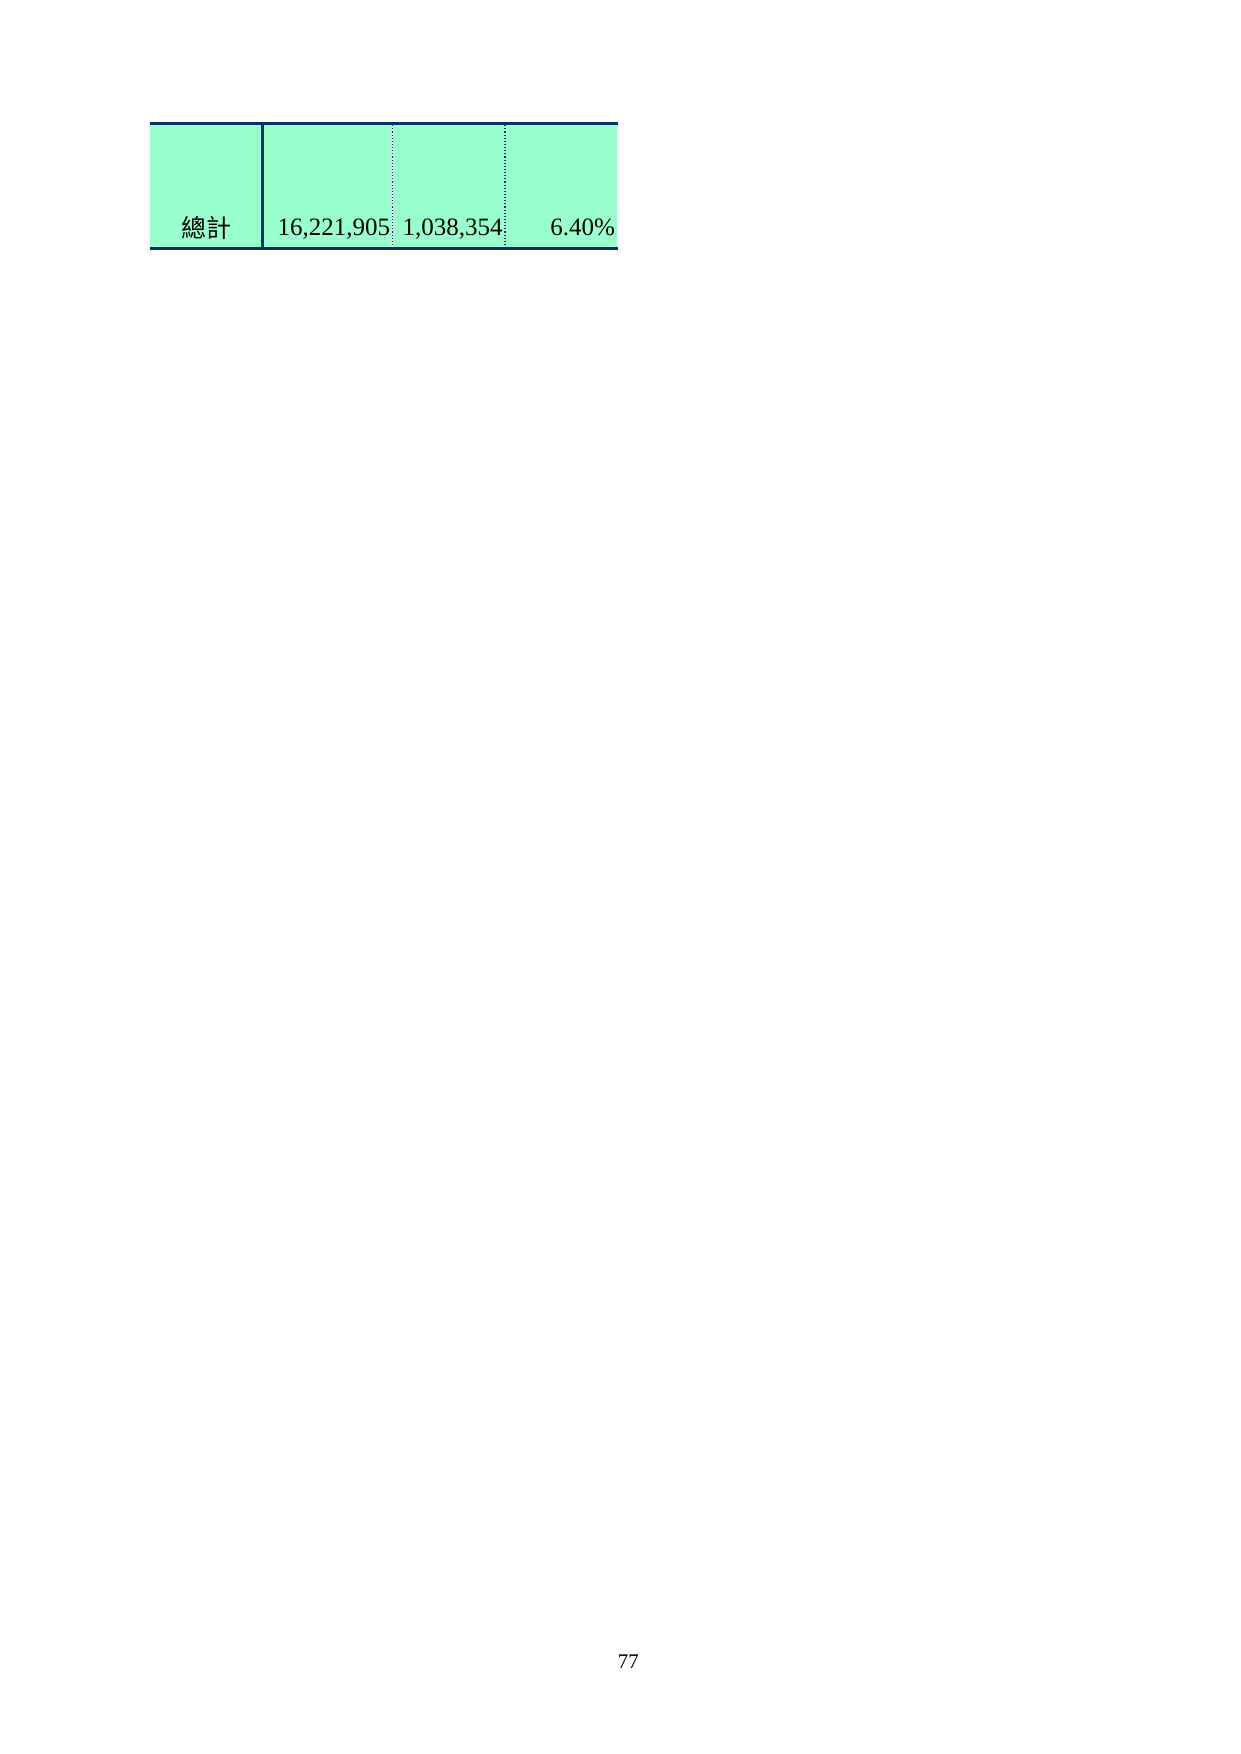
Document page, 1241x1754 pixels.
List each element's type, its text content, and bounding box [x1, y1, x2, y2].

table_cell 6.40% [505, 125, 617, 247]
table_cell 1,038,354 [393, 125, 505, 247]
table_cell 16,221,905 [264, 125, 392, 247]
table_cell 總計 [150, 125, 261, 247]
